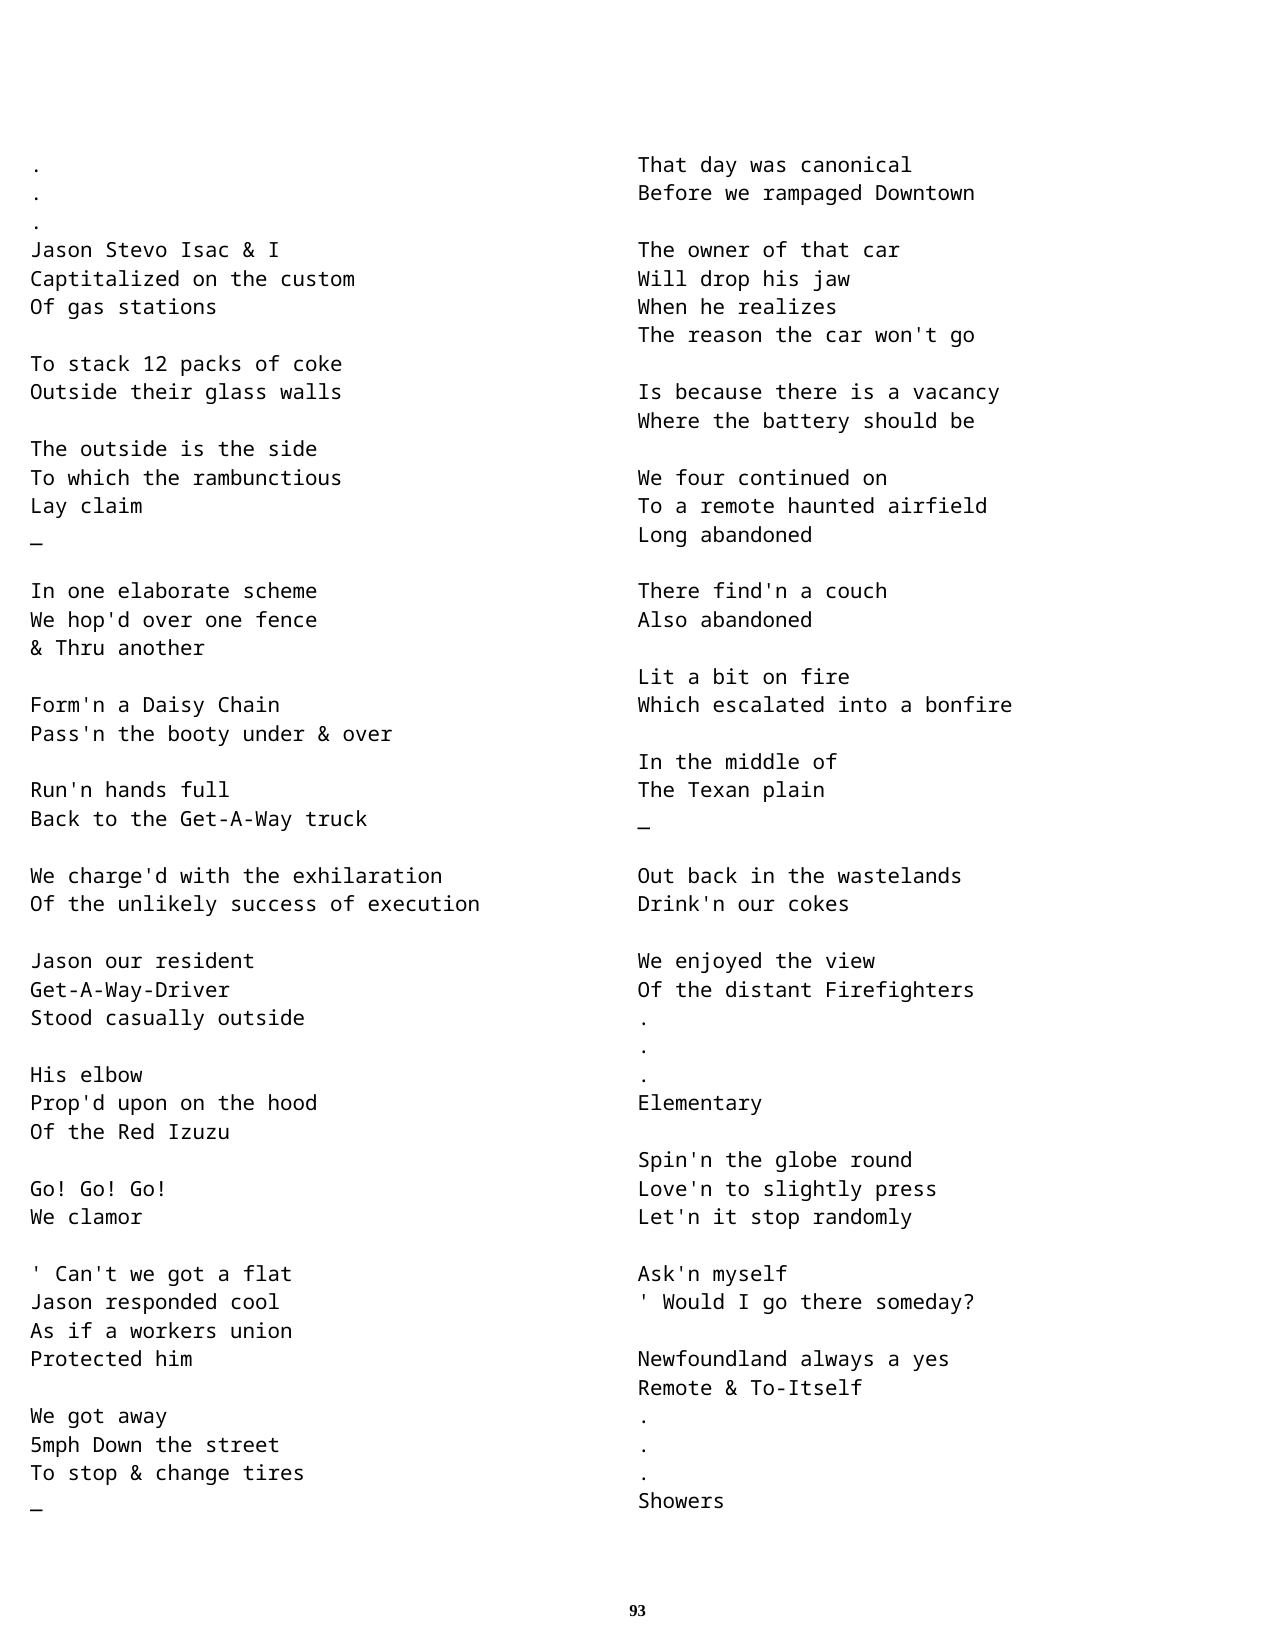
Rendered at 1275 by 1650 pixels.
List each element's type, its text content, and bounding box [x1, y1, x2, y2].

text To which the rambunctious [30, 463, 637, 491]
text ' Can't we got a flat [30, 1259, 637, 1287]
text . [637, 1401, 1245, 1430]
text Captitalized on the custom [30, 264, 637, 292]
text When he realizes [637, 292, 1245, 321]
text Protected him [30, 1344, 637, 1373]
text Newfoundland always a yes [637, 1344, 1245, 1373]
text ' Would I go there someday? [637, 1287, 1245, 1316]
text Which escalated into a bonfire [637, 690, 1245, 719]
text Form'n a Daisy Chain [30, 690, 637, 719]
text Out back in the wastelands [637, 861, 1245, 889]
text Let'n it stop randomly [637, 1202, 1245, 1231]
text _ [637, 804, 1245, 832]
text To stack 12 packs of coke [30, 349, 637, 377]
text The outside is the side [30, 434, 637, 463]
text 5mph Down the street [30, 1430, 637, 1458]
text Before we rampaged Downtown [637, 178, 1245, 207]
text Of the unlikely success of execution [30, 889, 637, 918]
text Go! Go! Go! [30, 1174, 637, 1202]
text Remote & To-Itself [637, 1373, 1245, 1401]
text . [637, 1032, 1245, 1060]
text We got away [30, 1401, 637, 1430]
text . [637, 1060, 1245, 1088]
text To a remote haunted airfield [637, 491, 1245, 520]
text Run'n hands full [30, 776, 637, 804]
text The Texan plain [637, 776, 1245, 804]
text Jason responded cool [30, 1287, 637, 1316]
text Of the distant Firefighters [637, 975, 1245, 1003]
text Back to the Get-A-Way truck [30, 804, 637, 832]
text There find'n a couch [637, 577, 1245, 605]
text . [30, 207, 637, 235]
text We four continued on [637, 463, 1245, 491]
text Love'n to slightly press [637, 1174, 1245, 1202]
text Will drop his jaw [637, 264, 1245, 292]
text We enjoyed the view [637, 946, 1245, 975]
text That day was canonical [637, 150, 1245, 178]
text In one elaborate scheme [30, 577, 637, 605]
text In the middle of [637, 747, 1245, 776]
text Spin'n the globe round [637, 1145, 1245, 1174]
text . [30, 150, 637, 178]
text Drink'n our cokes [637, 889, 1245, 918]
text . [637, 1458, 1245, 1487]
text To stop & change tires [30, 1458, 637, 1487]
text Lay claim [30, 491, 637, 520]
text & Thru another [30, 633, 637, 662]
text . [637, 1003, 1245, 1032]
text Also abandoned [637, 605, 1245, 633]
text . [637, 1430, 1245, 1458]
text Jason Stevo Isac & I [30, 235, 637, 264]
text Prop'd upon on the hood [30, 1088, 637, 1117]
text Get-A-Way-Driver [30, 975, 637, 1003]
text We charge'd with the exhilaration [30, 861, 637, 889]
text Showers [637, 1487, 1245, 1515]
text Is because there is a vacancy [637, 377, 1245, 406]
text Pass'n the booty under & over [30, 719, 637, 747]
text The owner of that car [637, 235, 1245, 264]
text Of the Red Izuzu [30, 1117, 637, 1145]
text We clamor [30, 1202, 637, 1231]
text As if a workers union [30, 1316, 637, 1344]
text _ [30, 1487, 637, 1515]
text . [30, 178, 637, 207]
text The reason the car won't go [637, 321, 1245, 349]
text Stood casually outside [30, 1003, 637, 1032]
text Jason our resident [30, 946, 637, 975]
text We hop'd over one fence [30, 605, 637, 633]
text Elementary [637, 1088, 1245, 1117]
text Of gas stations [30, 292, 637, 321]
text _ [30, 520, 637, 548]
text Ask'n myself [637, 1259, 1245, 1287]
text Where the battery should be [637, 406, 1245, 434]
text Lit a bit on fire [637, 662, 1245, 690]
text Outside their glass walls [30, 377, 637, 406]
text His elbow [30, 1060, 637, 1088]
text Long abandoned [637, 520, 1245, 548]
